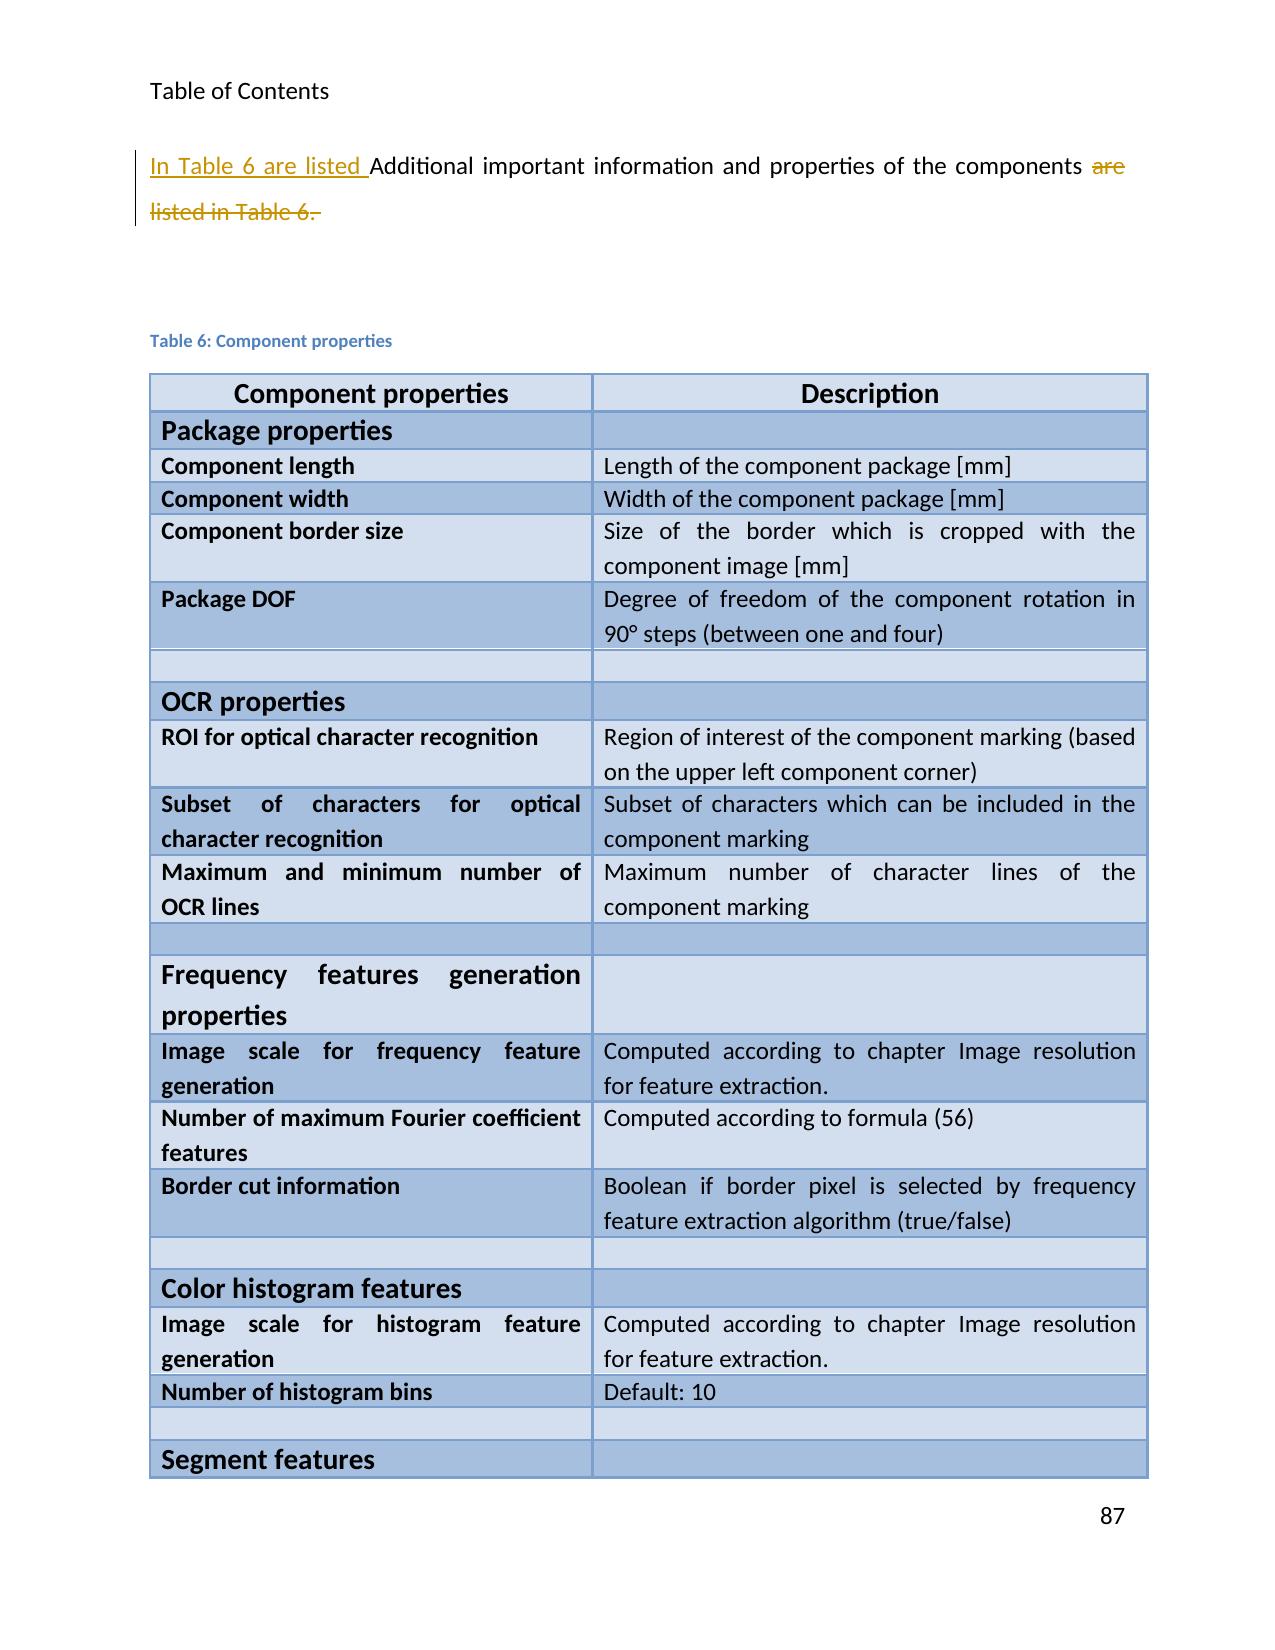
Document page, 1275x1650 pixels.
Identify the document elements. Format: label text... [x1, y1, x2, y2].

table_cell [151, 1408, 591, 1439]
table_cell Maximum and minimum number of OCR lines [151, 856, 591, 922]
table_cell Subset of characters for optical character recognition [151, 789, 591, 854]
table_cell [594, 1441, 1146, 1476]
table_cell [594, 956, 1146, 1033]
table_cell Segment features [151, 1441, 591, 1476]
table_header Component properties [151, 375, 591, 410]
table_cell [594, 1238, 1146, 1268]
table_cell Computed according to formula (56) [594, 1103, 1146, 1168]
table_cell Computed according to chapter Image resolution for feature extraction. [594, 1308, 1146, 1373]
table_cell [594, 924, 1146, 954]
table_cell Component length [151, 450, 591, 481]
text Table 6: Component properties [150, 329, 1125, 352]
table_cell OCR properties [151, 683, 591, 719]
table_cell Component border size [151, 515, 591, 581]
table_cell [594, 1270, 1146, 1306]
table_cell Default: 10 [594, 1376, 1146, 1406]
table_cell [151, 1238, 591, 1268]
table_cell Degree of freedom of the component rotation in 90° steps (between one and four) [594, 583, 1146, 648]
table_cell Number of maximum Fourier coefficient features [151, 1103, 591, 1168]
table_cell Length of the component package [mm] [594, 450, 1146, 481]
table_cell [594, 683, 1146, 719]
table_cell Color histogram features [151, 1270, 591, 1306]
table_cell Size of the border which is cropped with the component image [mm] [594, 515, 1146, 581]
table_cell Package DOF [151, 583, 591, 648]
table_cell [594, 1408, 1146, 1439]
table_cell Number of histogram bins [151, 1376, 591, 1406]
table_cell Maximum number of character lines of the component marking [594, 856, 1146, 922]
table_cell Image scale for histogram feature generation [151, 1308, 591, 1373]
table_cell Package properties [151, 413, 591, 448]
table_cell Component width [151, 483, 591, 513]
table_cell Border cut information [151, 1170, 591, 1236]
table_header Description [594, 375, 1146, 410]
table_cell ROI for optical character recognition [151, 721, 591, 786]
table_cell Width of the component package [mm] [594, 483, 1146, 513]
table_cell Frequency features generation properties [151, 956, 591, 1033]
table_cell [594, 413, 1146, 448]
table_cell Image scale for frequency feature generation [151, 1035, 591, 1100]
table_cell [151, 651, 591, 681]
table_cell Subset of characters which can be included in the component marking [594, 789, 1146, 854]
table_cell Computed according to chapter Image resolution for feature extraction. [594, 1035, 1146, 1100]
table_cell Boolean if border pixel is selected by frequency feature extraction algorithm (true/false) [594, 1170, 1146, 1236]
table_cell Region of interest of the component marking (based on the upper left component corner) [594, 721, 1146, 786]
text In Table 6 are listed Additional important information and properties of the components [150, 150, 1125, 226]
table_cell [594, 651, 1146, 681]
table_cell [151, 924, 591, 954]
